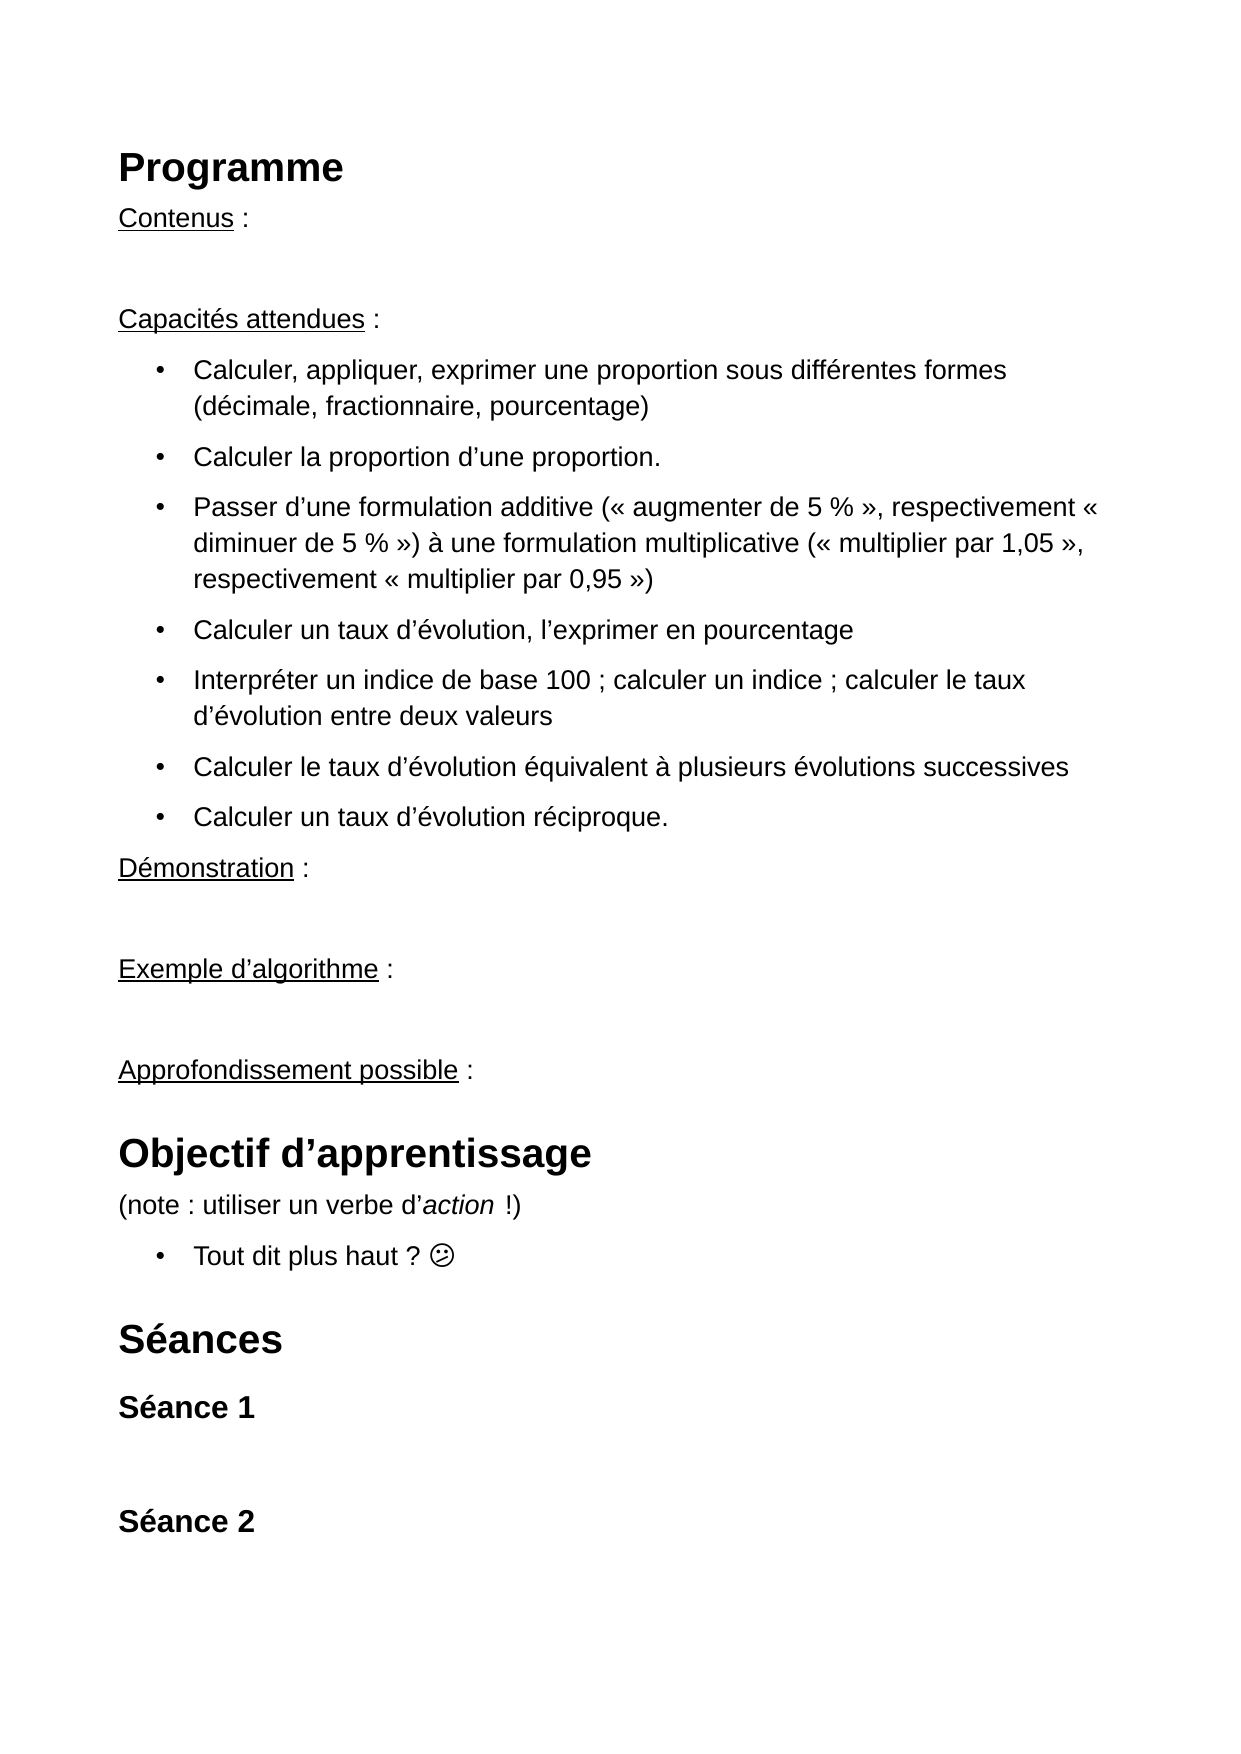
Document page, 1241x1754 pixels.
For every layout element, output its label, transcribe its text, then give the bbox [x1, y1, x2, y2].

text Démonstration : [118, 852, 1122, 883]
text Contenus : [118, 202, 1122, 234]
list Passer d’une formulation additive (« augmenter de 5 % », respectivement « diminuer de 5 % ») à une formulation multiplicative (« multiplier par 1,05 », respectivement « multiplier par 0,95 ») [156, 491, 1122, 594]
list Calculer un taux d’évolution, l’exprimer en pourcentage [156, 614, 1122, 645]
subtitle Objectif d’apprentissage [118, 1130, 1122, 1176]
subtitle Séance 2 [118, 1503, 1122, 1539]
list Calculer, appliquer, exprimer une proportion sous différentes formes (décimale, fractionnaire, pourcentage) [156, 354, 1122, 421]
text Exemple d’algorithme : [118, 953, 1122, 984]
list Tout dit plus haut ? 😕 [156, 1239, 1122, 1271]
list Calculer le taux d’évolution équivalent à plusieurs évolutions successives [156, 751, 1122, 782]
subtitle Séance 1 [118, 1389, 1122, 1425]
subtitle Séances [118, 1315, 1122, 1362]
subtitle Programme [118, 143, 1122, 190]
list Calculer la proportion d’une proportion. [156, 441, 1122, 472]
list Calculer un taux d’évolution réciproque. [156, 801, 1122, 833]
text Approfondissement possible : [118, 1054, 1122, 1085]
list Interpréter un indice de base 100 ; calculer un indice ; calculer le taux d’évolution entre deux valeurs [156, 664, 1122, 732]
text Capacités attendues : [118, 303, 1122, 335]
text (note : utiliser un verbe d’action !) [118, 1189, 1122, 1220]
